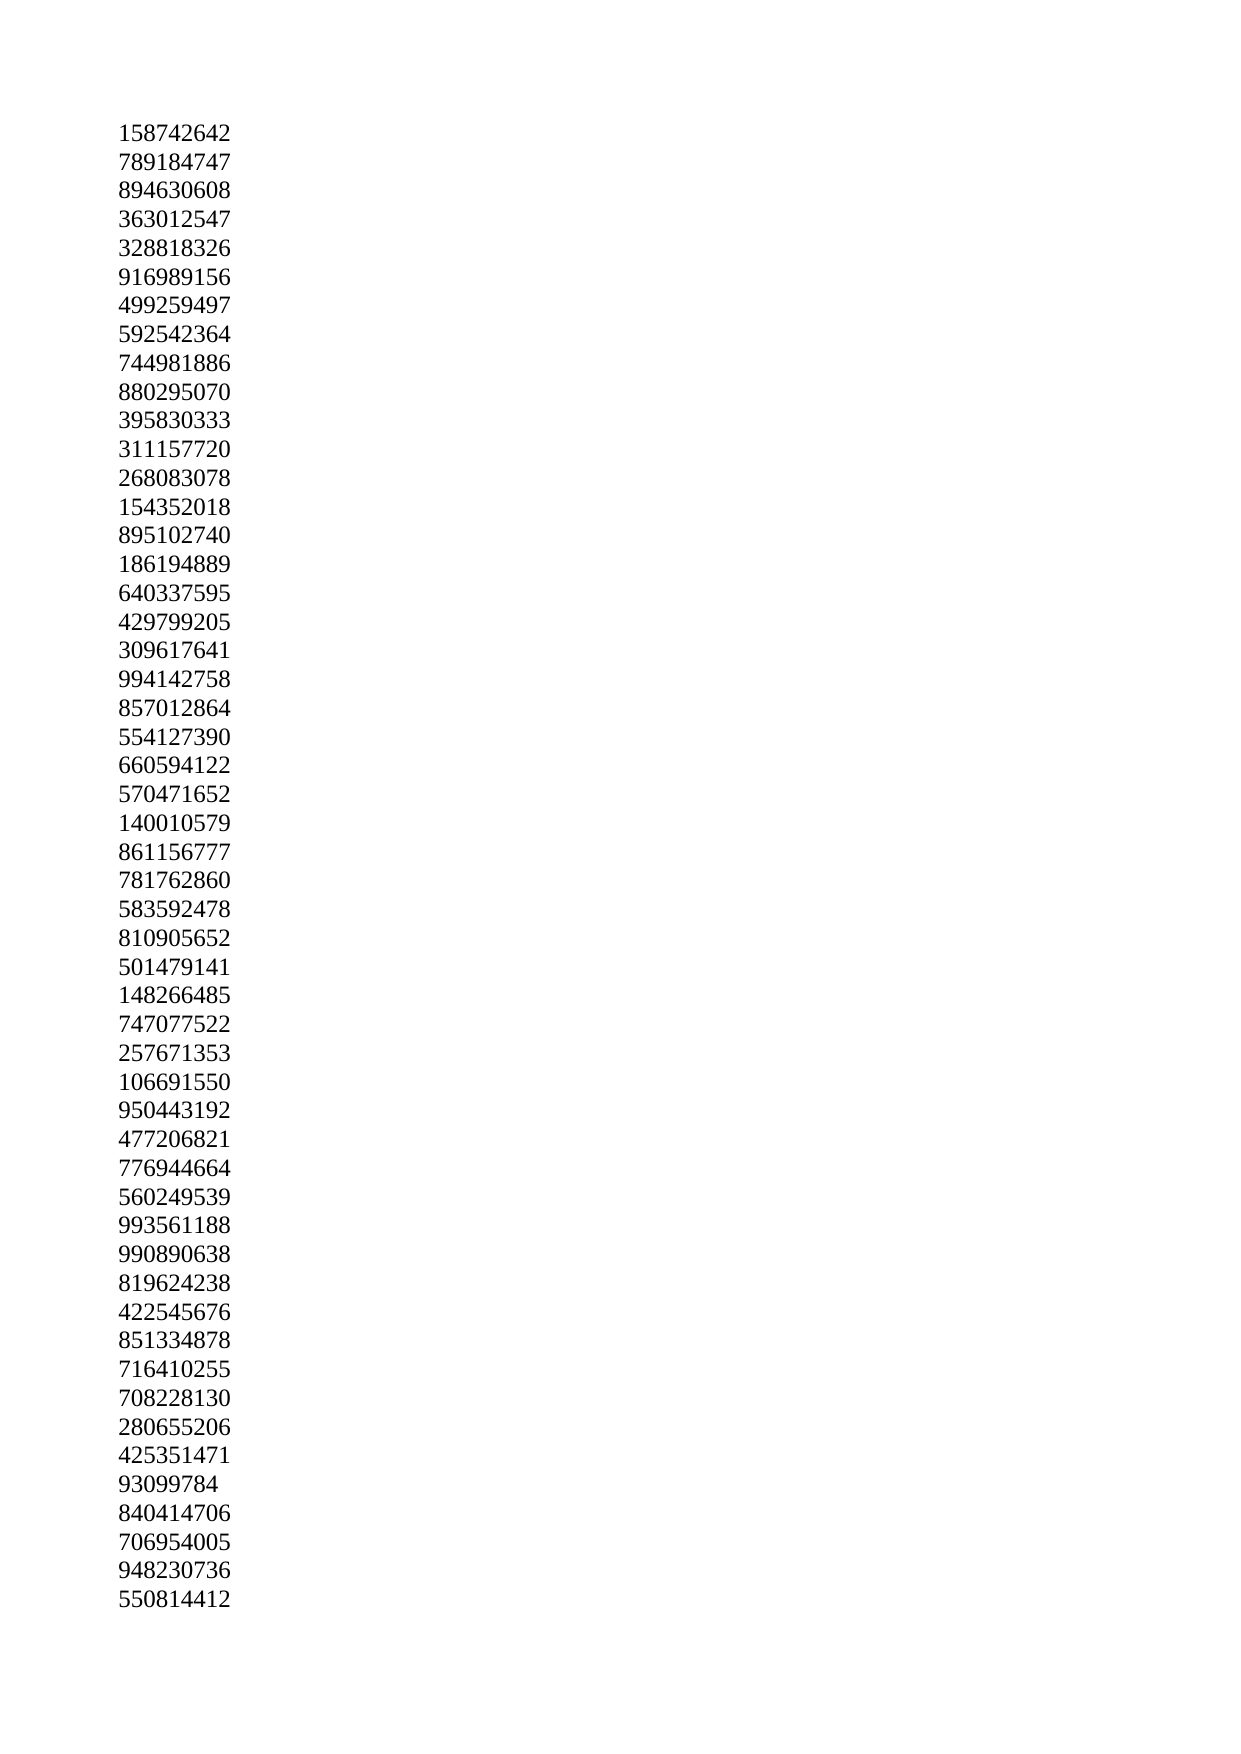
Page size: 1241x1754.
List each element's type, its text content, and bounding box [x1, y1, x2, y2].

table_cell 499259497 [118, 291, 1122, 319]
table_cell 990890638 [118, 1239, 1122, 1268]
table_cell 148266485 [118, 981, 1122, 1009]
table_cell 640337595 [118, 578, 1122, 607]
table_cell 309617641 [118, 636, 1122, 664]
table_cell 583592478 [118, 894, 1122, 923]
table_cell 708228130 [118, 1383, 1122, 1412]
table_cell 810905652 [118, 923, 1122, 952]
table_cell 106691550 [118, 1067, 1122, 1096]
table_cell 501479141 [118, 952, 1122, 981]
table_cell 706954005 [118, 1527, 1122, 1556]
table_cell 592542364 [118, 319, 1122, 348]
table_cell 857012864 [118, 693, 1122, 722]
table_cell 861156777 [118, 837, 1122, 866]
table_cell 140010579 [118, 808, 1122, 837]
table_cell 311157720 [118, 434, 1122, 463]
table_cell 950443192 [118, 1096, 1122, 1124]
table_cell 280655206 [118, 1412, 1122, 1441]
table_cell 550814412 [118, 1584, 1122, 1613]
table_cell 186194889 [118, 549, 1122, 578]
table_cell 477206821 [118, 1124, 1122, 1153]
table_cell 425351471 [118, 1441, 1122, 1469]
table_cell 363012547 [118, 204, 1122, 233]
table_cell 268083078 [118, 463, 1122, 492]
table_cell 328818326 [118, 233, 1122, 262]
table_cell 993561188 [118, 1211, 1122, 1239]
table_cell 781762860 [118, 866, 1122, 894]
table_cell 776944664 [118, 1153, 1122, 1182]
table_cell 916989156 [118, 262, 1122, 291]
table_cell 894630608 [118, 176, 1122, 204]
table_cell 747077522 [118, 1009, 1122, 1038]
table_cell 744981886 [118, 348, 1122, 377]
table_cell 948230736 [118, 1556, 1122, 1584]
table_cell 895102740 [118, 521, 1122, 549]
table_cell 395830333 [118, 406, 1122, 434]
table_cell 560249539 [118, 1182, 1122, 1211]
table_cell 93099784 [118, 1469, 1122, 1498]
table_cell 660594122 [118, 751, 1122, 779]
table_cell 570471652 [118, 779, 1122, 808]
table_cell 554127390 [118, 722, 1122, 751]
table_cell 429799205 [118, 607, 1122, 636]
table_cell 154352018 [118, 492, 1122, 521]
table_cell 158742642 [118, 118, 1122, 147]
table_cell 994142758 [118, 664, 1122, 693]
table_cell 257671353 [118, 1038, 1122, 1067]
table_cell 851334878 [118, 1326, 1122, 1354]
table_cell 840414706 [118, 1498, 1122, 1527]
table_cell 880295070 [118, 377, 1122, 406]
table_cell 789184747 [118, 147, 1122, 176]
table_cell 819624238 [118, 1268, 1122, 1297]
table_cell 422545676 [118, 1297, 1122, 1326]
table_cell 716410255 [118, 1354, 1122, 1383]
